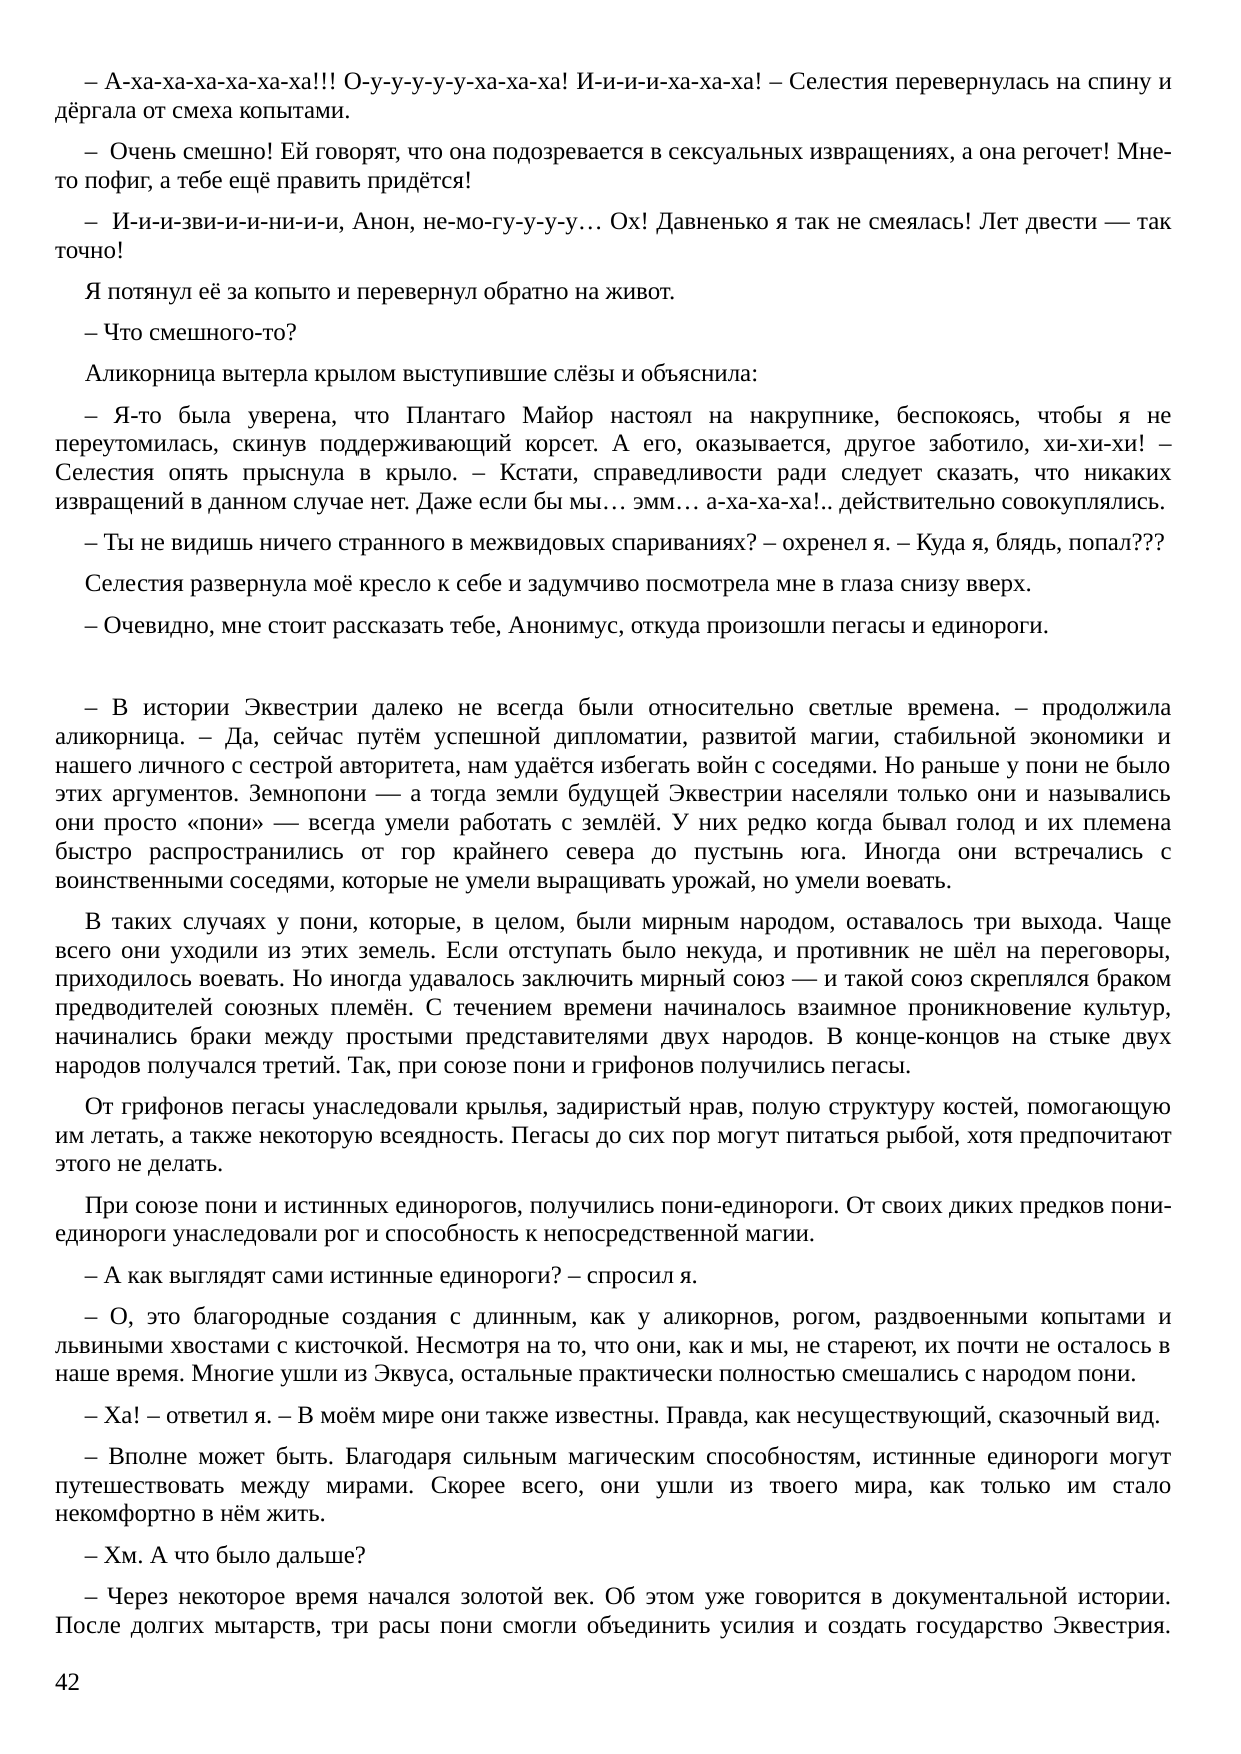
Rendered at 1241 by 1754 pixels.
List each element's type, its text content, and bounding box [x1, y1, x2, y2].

text – Ты не видишь ничего странного в межвидовых спариваниях? – охренел я. – Куда я, блядь, попал??? [55, 527, 1173, 556]
text – Я-то была уверена, что Плантаго Майор настоял на накрупнике, беспокоясь, чтобы я не переутомилась, скинув поддерживающий корсет. А его, оказывается, другое заботило, хи-хи-хи! – Селестия опять прыснула в крыло. – Кстати, справедливости ради следует сказать, что никаких извращений в данном случае нет. Даже если бы мы… эмм… а-ха-ха-ха!.. действительно совокуплялись. [55, 400, 1173, 515]
text Селестия развернула моё кресло к себе и задумчиво посмотрела мне в глаза снизу вверх. [55, 568, 1173, 597]
text – В истории Эквестрии далеко не всегда были относительно светлые времена. – продолжила аликорница. – Да, сейчас путём успешной дипломатии, развитой магии, стабильной экономики и нашего личного с сестрой авторитета, нам удаётся избегать войн с соседями. Но раньше у пони не было этих аргументов. Земнопони — а тогда земли будущей Эквестрии населяли только они и назывались они просто «пони» — всегда умели работать с землёй. У них редко когда бывал голод и их племена быстро распространились от гор крайнего севера до пустынь юга. Иногда они встречались с воинственными соседями, которые не умели выращивать урожай, но умели воевать. [55, 692, 1173, 893]
text – Ха! – ответил я. – В моём мире они также известны. Правда, как несуществующий, сказочный вид. [55, 1400, 1173, 1428]
text – О, это благородные создания с длинным, как у аликорнов, рогом, раздвоенными копытами и львиными хвостами с кисточкой. Несмотря на то, что они, как и мы, не стареют, их почти не осталось в наше время. Многие ушли из Эквуса, остальные практически полностью смешались с народом пони. [55, 1301, 1173, 1387]
text Аликорница вытерла крылом выступившие слёзы и объяснила: [55, 358, 1173, 387]
text Я потянул её за копыто и перевернул обратно на живот. [55, 276, 1173, 305]
text При союзе пони и истинных единорогов, получились пони-единороги. От своих диких предков пони-единороги унаследовали рог и способность к непосредственной магии. [55, 1190, 1173, 1247]
text – Очевидно, мне стоит рассказать тебе, Анонимус, откуда произошли пегасы и единороги. [55, 610, 1173, 638]
text – А как выглядят сами истинные единороги? – спросил я. [55, 1260, 1173, 1288]
text – Хм. А что было дальше? [55, 1540, 1173, 1568]
text – И-и-и-зви-и-и-ни-и-и, Анон, не-мо-гу-у-у-у… Ох! Давненько я так не смеялась! Лет двести — так точно! [55, 206, 1173, 263]
text – А-ха-ха-ха-ха-ха-ха!!! О-у-у-у-у-у-ха-ха-ха! И-и-и-и-ха-ха-ха! – Селестия перевернулась на спину и дёргала от смеха копытами. [55, 66, 1173, 123]
text – Что смешного-то? [55, 317, 1173, 346]
text В таких случаях у пони, которые, в целом, были мирным народом, оставалось три выхода. Чаще всего они уходили из этих земель. Если отступать было некуда, и противник не шёл на переговоры, приходилось воевать. Но иногда удавалось заключить мирный союз — и такой союз скреплялся браком предводителей союзных племён. С течением времени начиналось взаимное проникновение культур, начинались браки между простыми представителями двух народов. В конце-концов на стыке двух народов получался третий. Так, при союзе пони и грифонов получились пегасы. [55, 906, 1173, 1078]
text – Вполне может быть. Благодаря сильным магическим способностям, истинные единороги могут путешествовать между мирами. Скорее всего, они ушли из твоего мира, как только им стало некомфортно в нём жить. [55, 1441, 1173, 1527]
text – Очень смешно! Ей говорят, что она подозревается в сексуальных извращениях, а она регочет! Мне-то пофиг, а тебе ещё править придётся! [55, 136, 1173, 193]
text – Через некоторое время начался золотой век. Об этом уже говорится в документальной истории. После долгих мытарств, три расы пони смогли объединить усилия и создать государство Эквестрия. [55, 1581, 1173, 1638]
text От грифонов пегасы унаследовали крылья, задиристый нрав, полую структуру костей, помогающую им летать, а также некоторую всеядность. Пегасы до сих пор могут питаться рыбой, хотя предпочитают этого не делать. [55, 1091, 1173, 1177]
